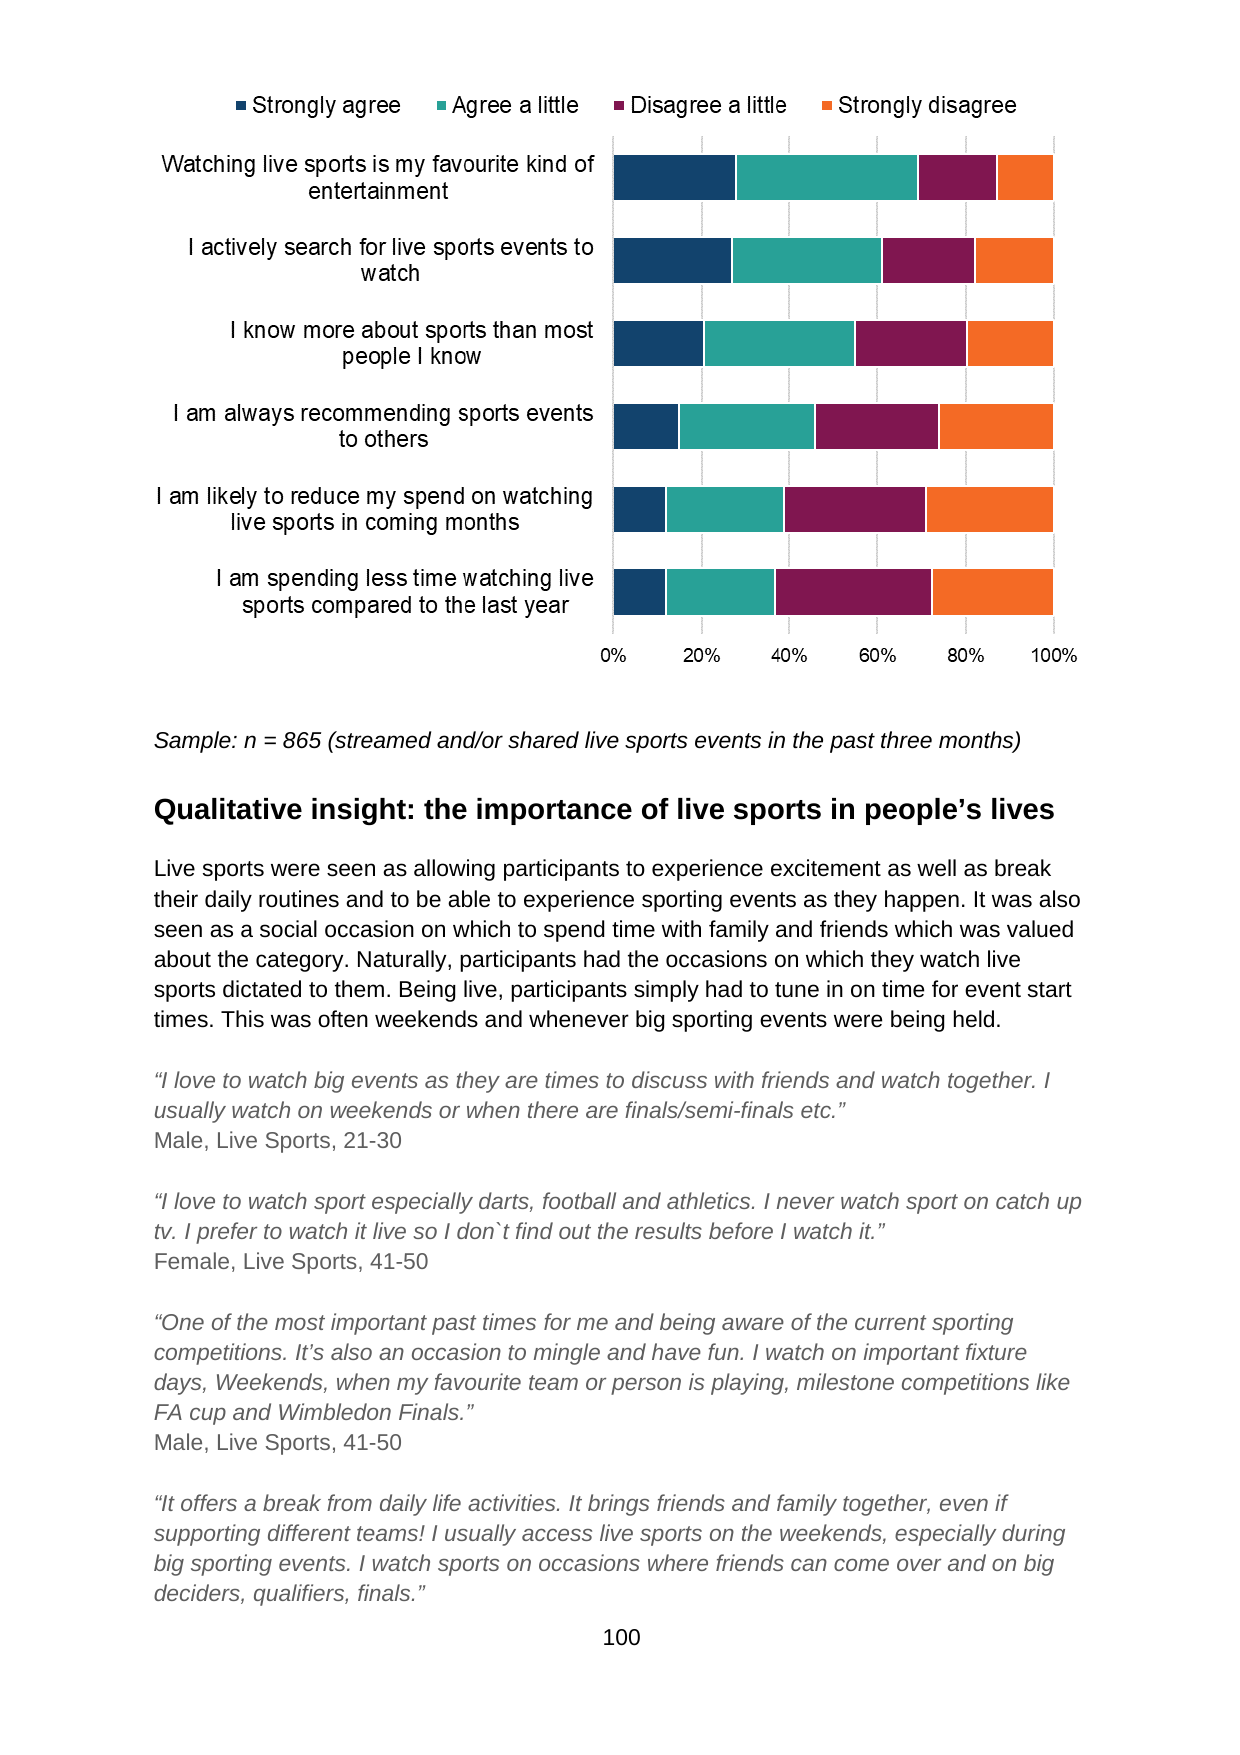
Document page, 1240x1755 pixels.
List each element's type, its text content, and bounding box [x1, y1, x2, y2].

text Male, Live Sports, 41-50 [153, 1429, 1089, 1456]
subtitle Qualitative insight: the importance of live sports in people’s lives [153, 792, 1089, 825]
text “I love to watch big events as they are times to discuss with friends and watch together. I usually watch on weekends or when there are finals/semi-finals etc.” [153, 1067, 1089, 1123]
text Sample: n = 865 (streamed and/or shared live sports events in the past three months) [153, 727, 1089, 753]
text Live sports were seen as allowing participants to experience excitement as well as break their daily routines and to be able to experience sporting events as they happen. It was also seen as a social occasion on which to spend time with family and friends which was valued about the category. Naturally, participants had the occasions on which they watch live sports dictated to them. Being live, participants simply had to tune in on time for event start times. This was often weekends and whenever big sporting events were being held. [153, 855, 1089, 1033]
text Female, Live Sports, 41-50 [153, 1248, 1089, 1274]
text “I love to watch sport especially darts, football and athletics. I never watch sport on catch up tv. I prefer to watch it live so I don`t find out the results before I watch it.” [153, 1188, 1089, 1244]
text “One of the most important past times for me and being aware of the current sporting competitions. It’s also an occasion to mingle and have fun. I watch on important fixture days, Weekends, when my favourite team or person is playing, milestone competitions like FA cup and Wimbledon Finals.” [153, 1308, 1089, 1426]
text Male, Live Sports, 21-30 [153, 1127, 1089, 1154]
text “It offers a break from daily life activities. It brings friends and family together, even if supporting different teams! I usually access live sports on the weekends, especially during big sporting events. I watch sports on occasions where friends can come over and on big deciders, qualifiers, finals.” [153, 1490, 1089, 1607]
